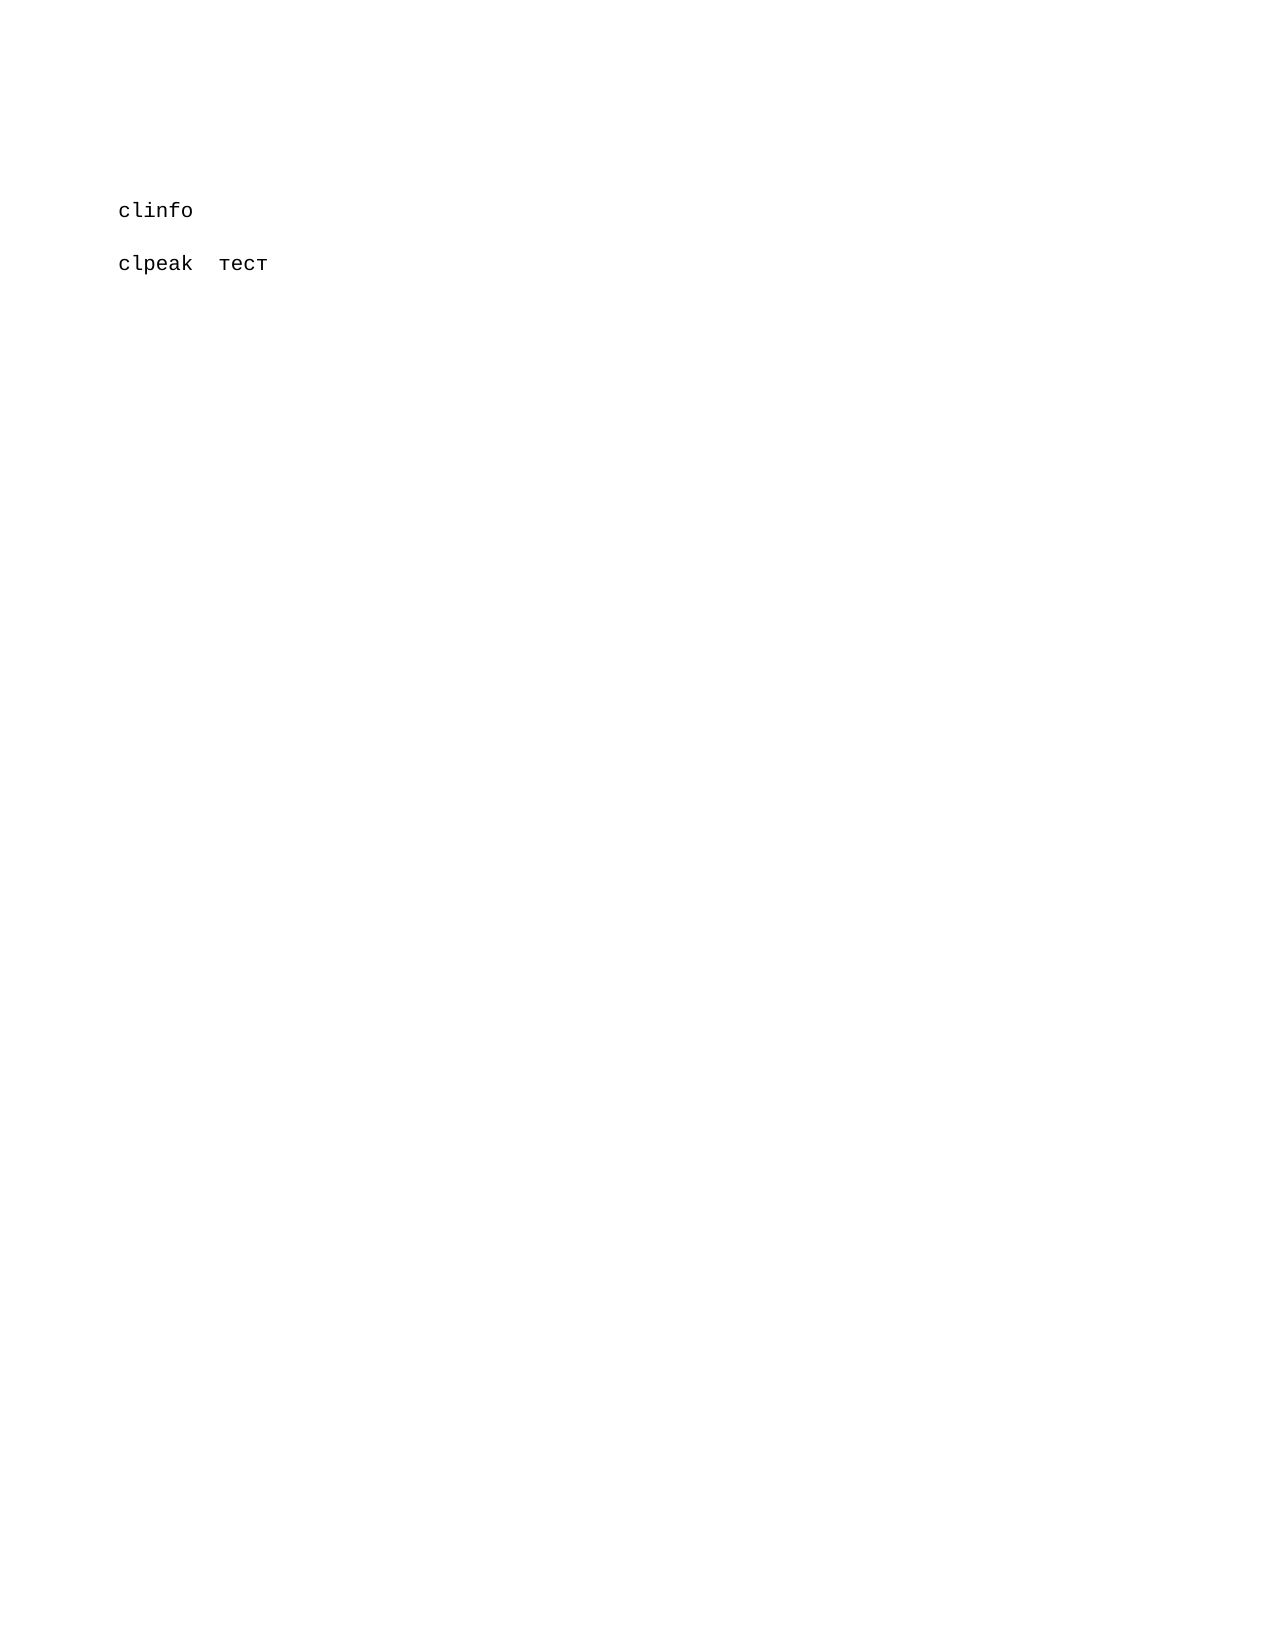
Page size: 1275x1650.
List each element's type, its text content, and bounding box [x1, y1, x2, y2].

text clpeak тест [118, 253, 1157, 277]
text clinfo [118, 200, 1157, 224]
